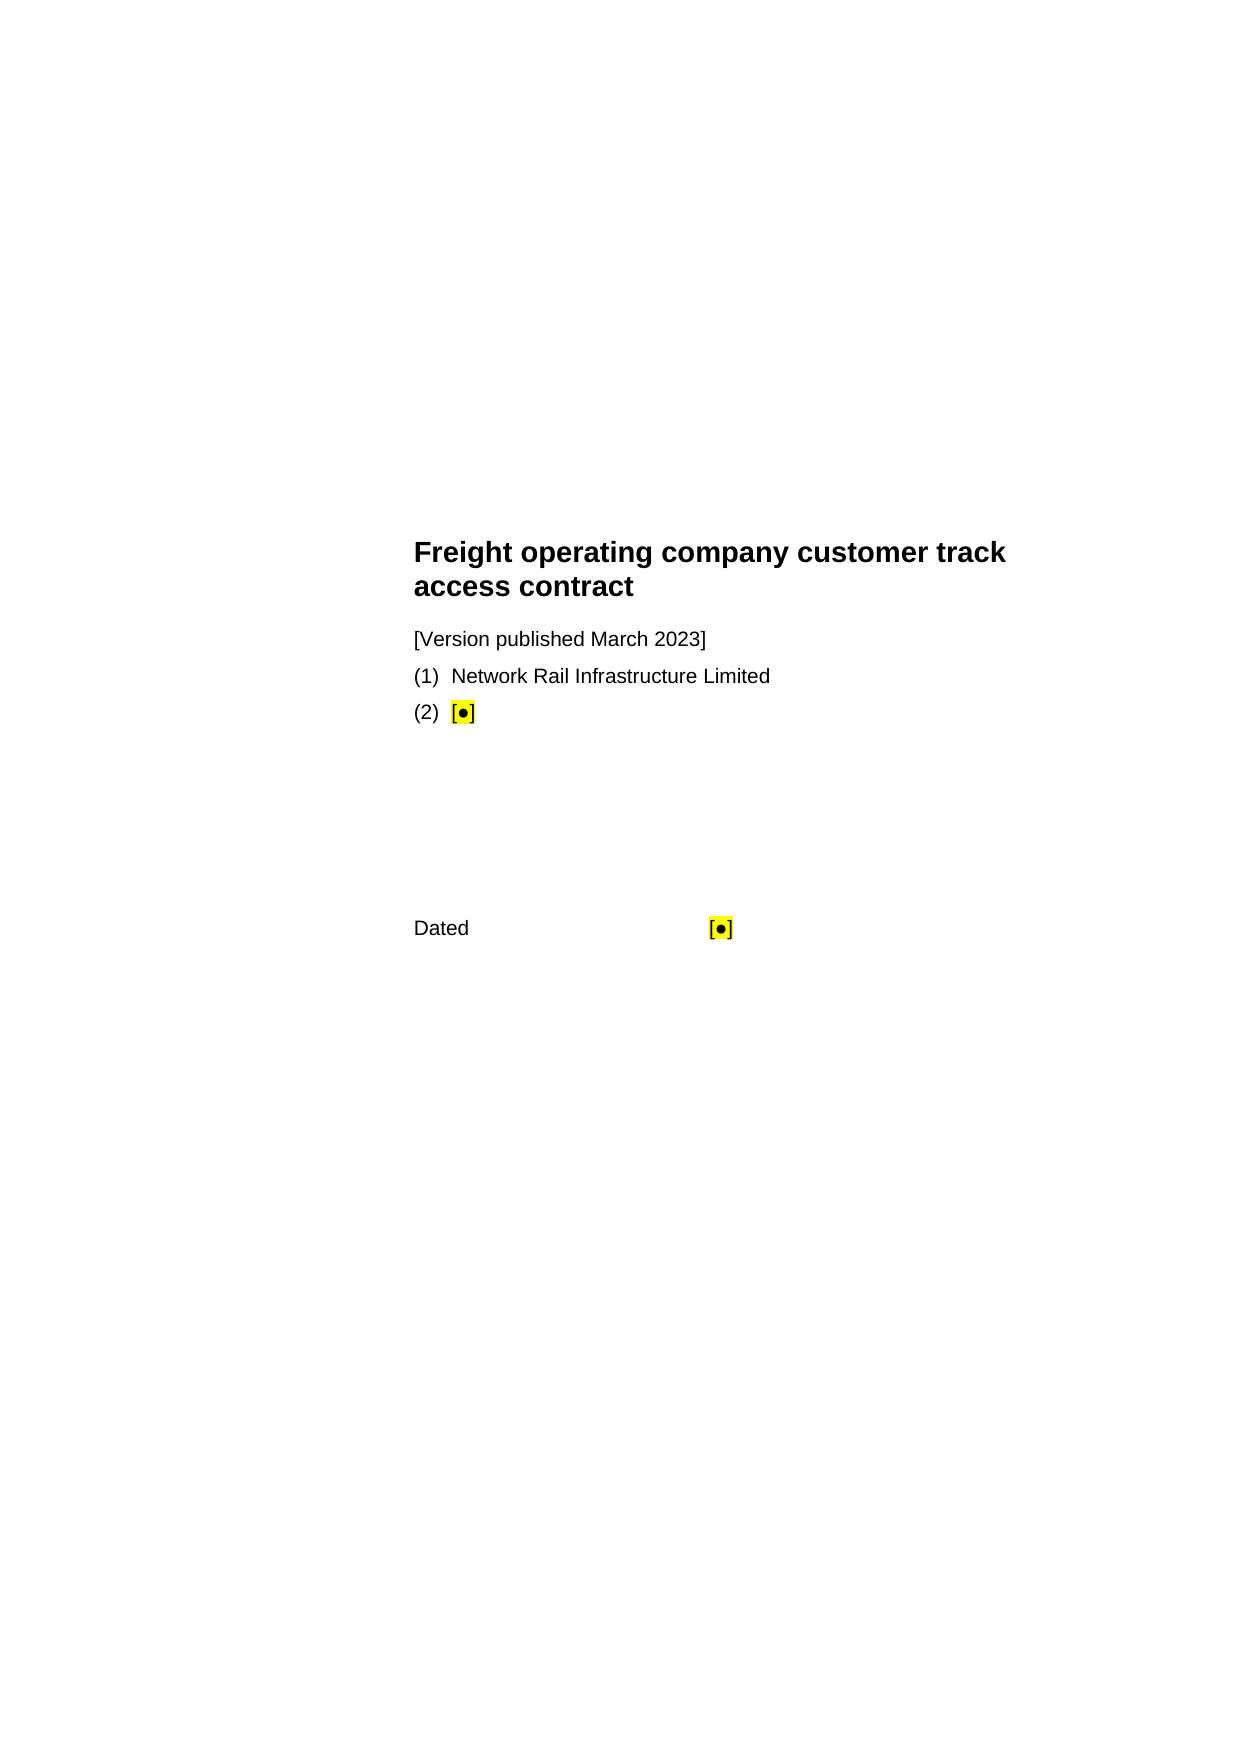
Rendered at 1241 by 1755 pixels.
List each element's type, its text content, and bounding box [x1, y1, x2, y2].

table_cell [402, 1186, 1034, 1481]
table_cell [1034, 1186, 1122, 1481]
table_header [136, 177, 1122, 523]
table_cell [136, 1004, 1122, 1186]
table_cell [136, 523, 402, 891]
table_cell [136, 891, 1122, 903]
table_cell [136, 903, 402, 1003]
table_cell [136, 1186, 402, 1481]
table_cell Freight operating company customer track access contract [Version published March 2023] Network Rail Infrastructure Limited [●] [402, 523, 1034, 891]
table_cell Dated [●] [402, 903, 1034, 1003]
table_cell [1034, 523, 1122, 891]
table_cell [1034, 903, 1122, 1003]
